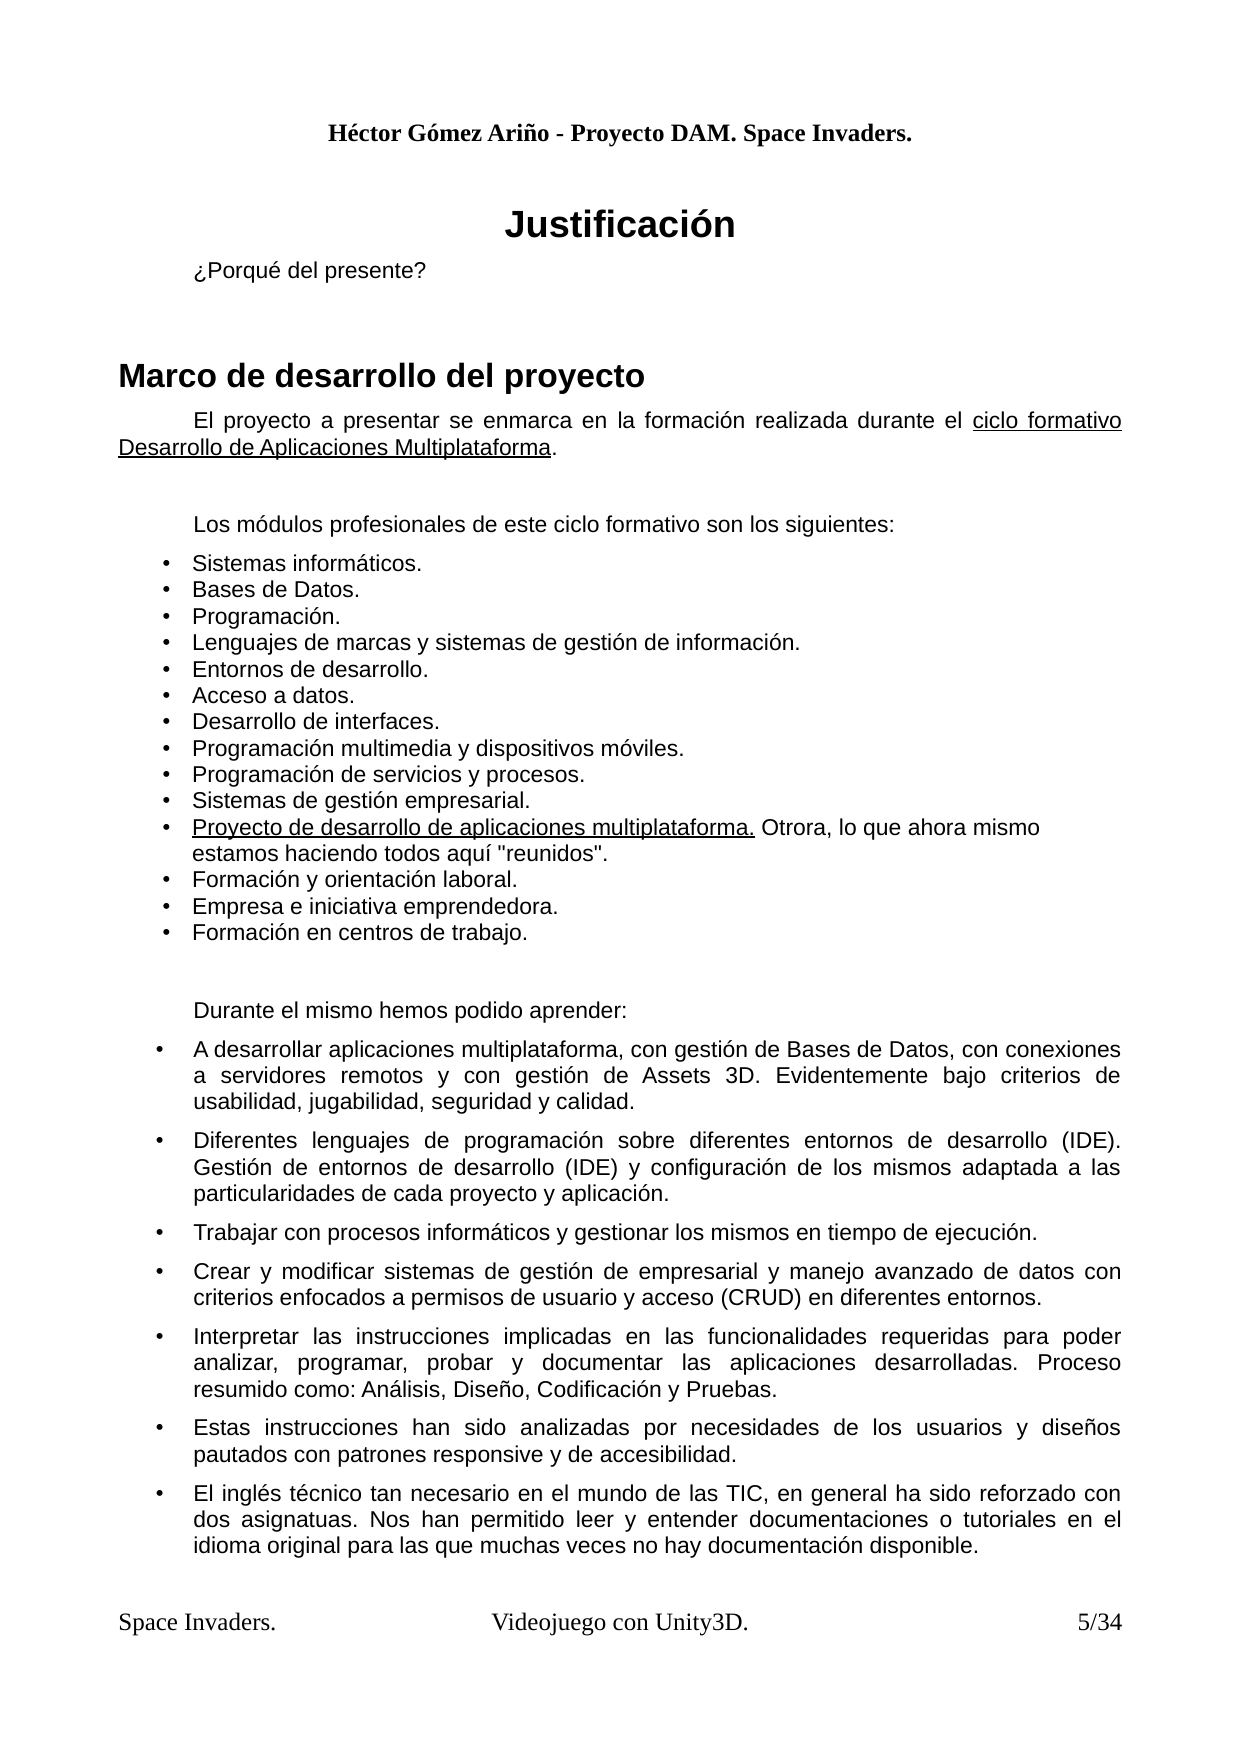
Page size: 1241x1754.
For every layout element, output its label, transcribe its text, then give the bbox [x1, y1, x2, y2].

list Trabajar con procesos informáticos y gestionar los mismos en tiempo de ejecución. [156, 1219, 1122, 1245]
subtitle Justificación [118, 201, 1122, 245]
list El inglés técnico tan necesario en el mundo de las TIC, en general ha sido reforzado con dos asignatuas. Nos han permitido leer y entender documentaciones o tutoriales en el idioma original para las que muchas veces no hay documentación disponible. [156, 1479, 1122, 1559]
text Durante el mismo hemos podido aprender: [118, 997, 1122, 1023]
subtitle Marco de desarrollo del proyecto [118, 356, 1122, 395]
list Desarrollo de interfaces. [162, 708, 1122, 734]
list Sistemas informáticos. [162, 550, 1122, 576]
list Programación. [162, 603, 1122, 629]
text Los módulos profesionales de este ciclo formativo son los siguientes: [118, 511, 1122, 538]
list Sistemas de gestión empresarial. [162, 787, 1122, 814]
list Diferentes lenguajes de programación sobre diferentes entornos de desarrollo (IDE). Gestión de entornos de desarrollo (IDE) y configuración de los mismos adaptada a las particularidades de cada proyecto y aplicación. [156, 1127, 1122, 1206]
list Proyecto de desarrollo de aplicaciones multiplataforma. Otrora, lo que ahora mismo estamos haciendo todos aquí "reunidos". [162, 814, 1122, 866]
list Entornos de desarrollo. [162, 656, 1122, 682]
list Crear y modificar sistemas de gestión de empresarial y manejo avanzado de datos con criterios enfocados a permisos de usuario y acceso (CRUD) en diferentes entornos. [156, 1258, 1122, 1310]
list Estas instrucciones han sido analizadas por necesidades de los usuarios y diseños pautados con patrones responsive y de accesibilidad. [156, 1414, 1122, 1467]
list Empresa e iniciativa emprendedora. [162, 893, 1122, 919]
list Lenguajes de marcas y sistemas de gestión de información. [162, 629, 1122, 656]
list Programación de servicios y procesos. [162, 761, 1122, 787]
text El proyecto a presentar se enmarca en la formación realizada durante el ciclo formativo Desarrollo de Aplicaciones Multiplataforma. [118, 407, 1122, 460]
list Acceso a datos. [162, 682, 1122, 708]
list Formación y orientación laboral. [162, 866, 1122, 893]
list Programación multimedia y dispositivos móviles. [162, 734, 1122, 761]
list A desarrollar aplicaciones multiplataforma, con gestión de Bases de Datos, con conexiones a servidores remotos y con gestión de Assets 3D. Evidentemente bajo criterios de usabilidad, jugabilidad, seguridad y calidad. [156, 1036, 1122, 1115]
list Bases de Datos. [162, 576, 1122, 603]
text ¿Porqué del presente? [118, 257, 1122, 284]
list Interpretar las instrucciones implicadas en las funcionalidades requeridas para poder analizar, programar, probar y documentar las aplicaciones desarrolladas. Proceso resumido como: Análisis, Diseño, Codificación y Pruebas. [156, 1323, 1122, 1402]
list Formación en centros de trabajo. [162, 919, 1122, 945]
